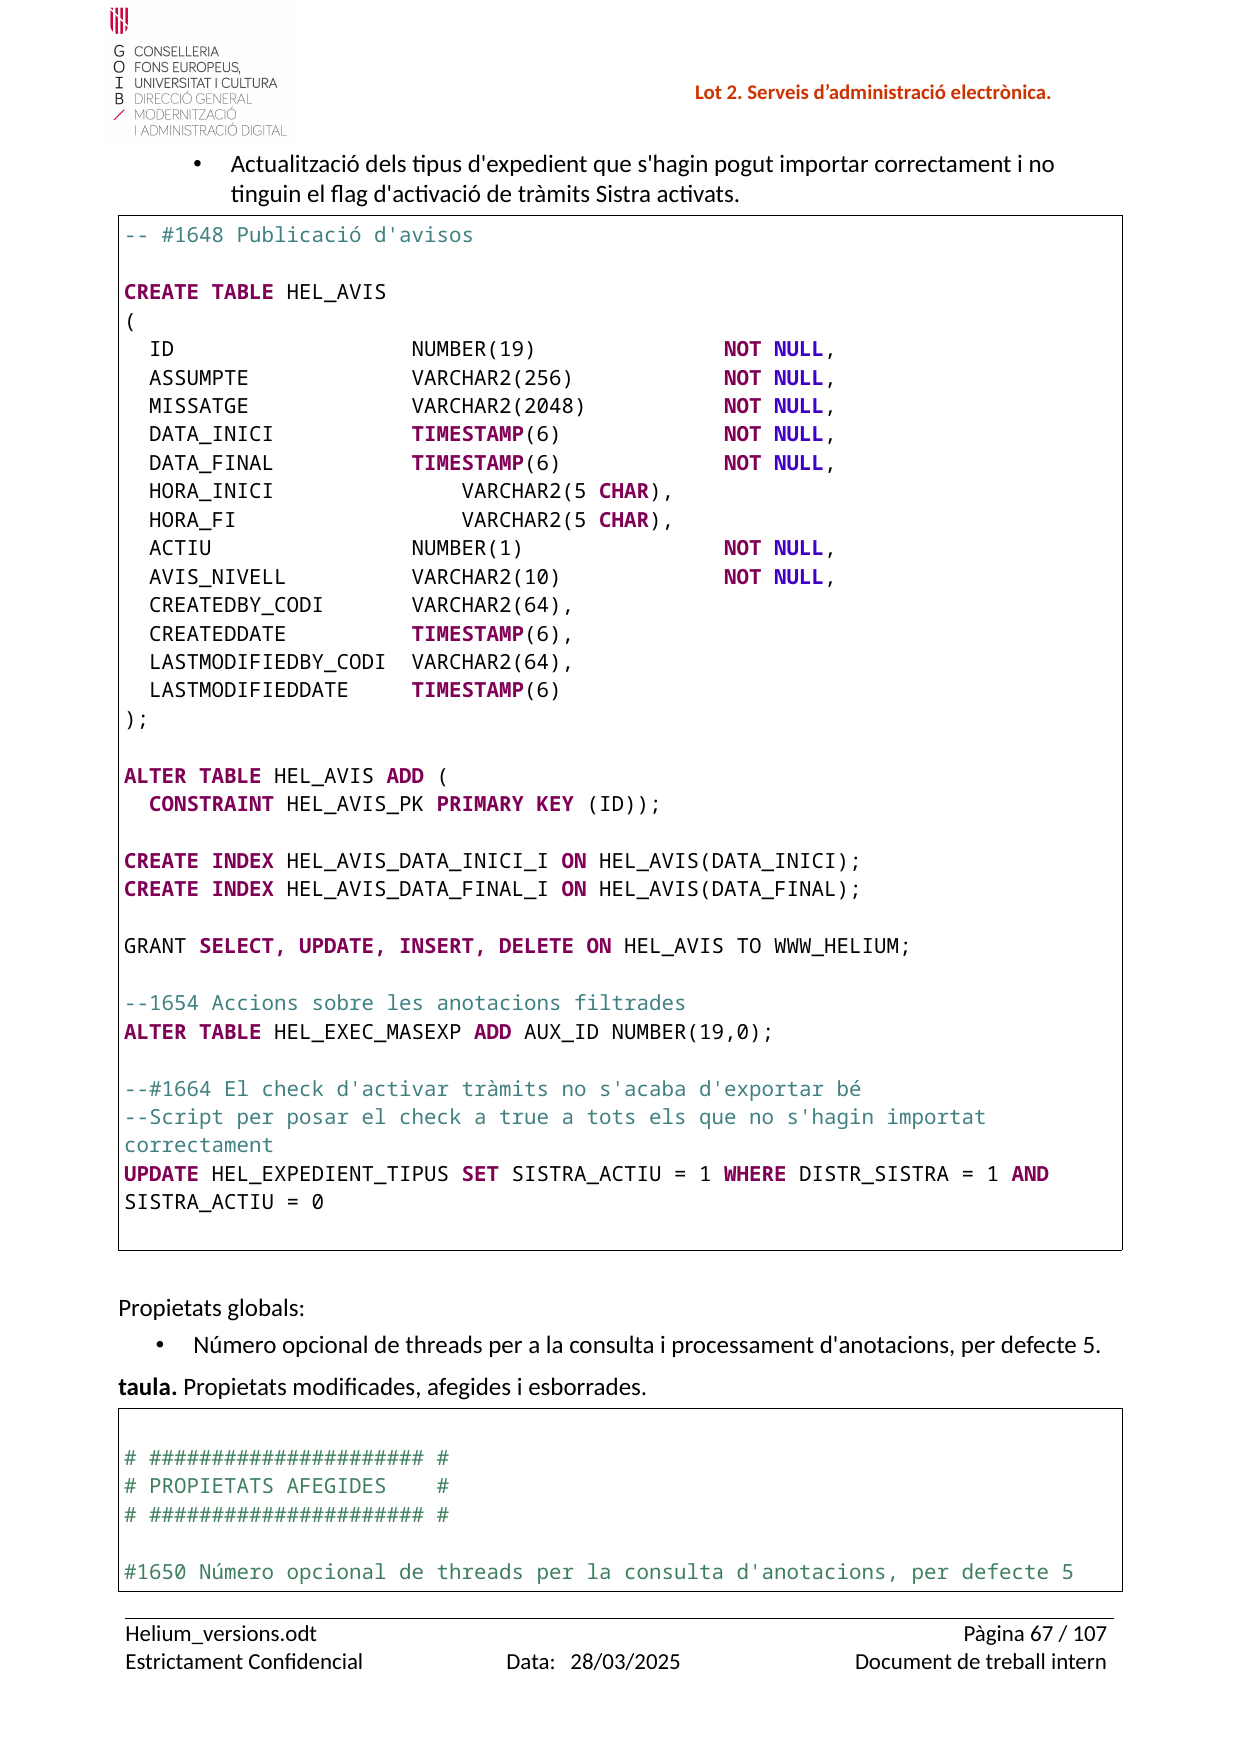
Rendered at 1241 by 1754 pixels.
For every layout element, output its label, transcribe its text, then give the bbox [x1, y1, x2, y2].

list Número opcional de threads per a la consulta i processament d'anotacions, per defecte 5. [156, 1329, 1122, 1359]
table_header -- #1648 Publicació d'avisos CREATE TABLE HEL_AVIS ( ID NUMBER(19) NOT NULL, ASSUMPTE VARCHAR2(256) NOT NULL, MISSATGE VARCHAR2(2048) NOT NULL, DATA_INICI TIMESTAMP(6) NOT NULL, DATA_FINAL TIMESTAMP(6) NOT NULL, HORA_INICI VARCHAR2(5 CHAR), HORA_FI VARCHAR2(5 CHAR), ACTIU NUMBER(1) NOT NULL, AVIS_NIVELL VARCHAR2(10) NOT NULL, CREATEDBY_CODI VARCHAR2(64), CREATEDDATE TIMESTAMP(6), LASTMODIFIEDBY_CODI VARCHAR2(64), LASTMODIFIEDDATE TIMESTAMP(6) ); ALTER TABLE HEL_AVIS ADD ( CONSTRAINT HEL_AVIS_PK PRIMARY KEY (ID)); CREATE INDEX HEL_AVIS_DATA_INICI_I ON HEL_AVIS(DATA_INICI); CREATE INDEX HEL_AVIS_DATA_FINAL_I ON HEL_AVIS(DATA_FINAL); GRANT SELECT, UPDATE, INSERT, DELETE ON HEL_AVIS TO WWW_HELIUM; --1654 Accions sobre les anotacions filtrades ALTER TABLE HEL_EXEC_MASEXP ADD AUX_ID NUMBER(19,0); --#1664 El check d'activar tràmits no s'acaba d'exportar bé --Script per posar el check a true a tots els que no s'hagin importat correctament UPDATE HEL_EXPEDIENT_TIPUS SET SISTRA_ACTIU = 1 WHERE DISTR_SISTRA = 1 AND SISTRA_ACTIU = 0 [119, 216, 1122, 1250]
picture [100, 0, 297, 144]
list Actualització dels tipus d'expedient que s'hagin pogut importar correctament i no tinguin el flag d'activació de tràmits Sistra activats. [193, 148, 1122, 209]
text taula. Propietats modificades, afegides i esborrades. [118, 1371, 1122, 1402]
table_header # ###################### # # PROPIETATS AFEGIDES # # ###################### # #1650 Número opcional de threads per la consulta d'anotacions, per defecte 5 [119, 1409, 1122, 1591]
text Propietats globals: [118, 1292, 1122, 1323]
